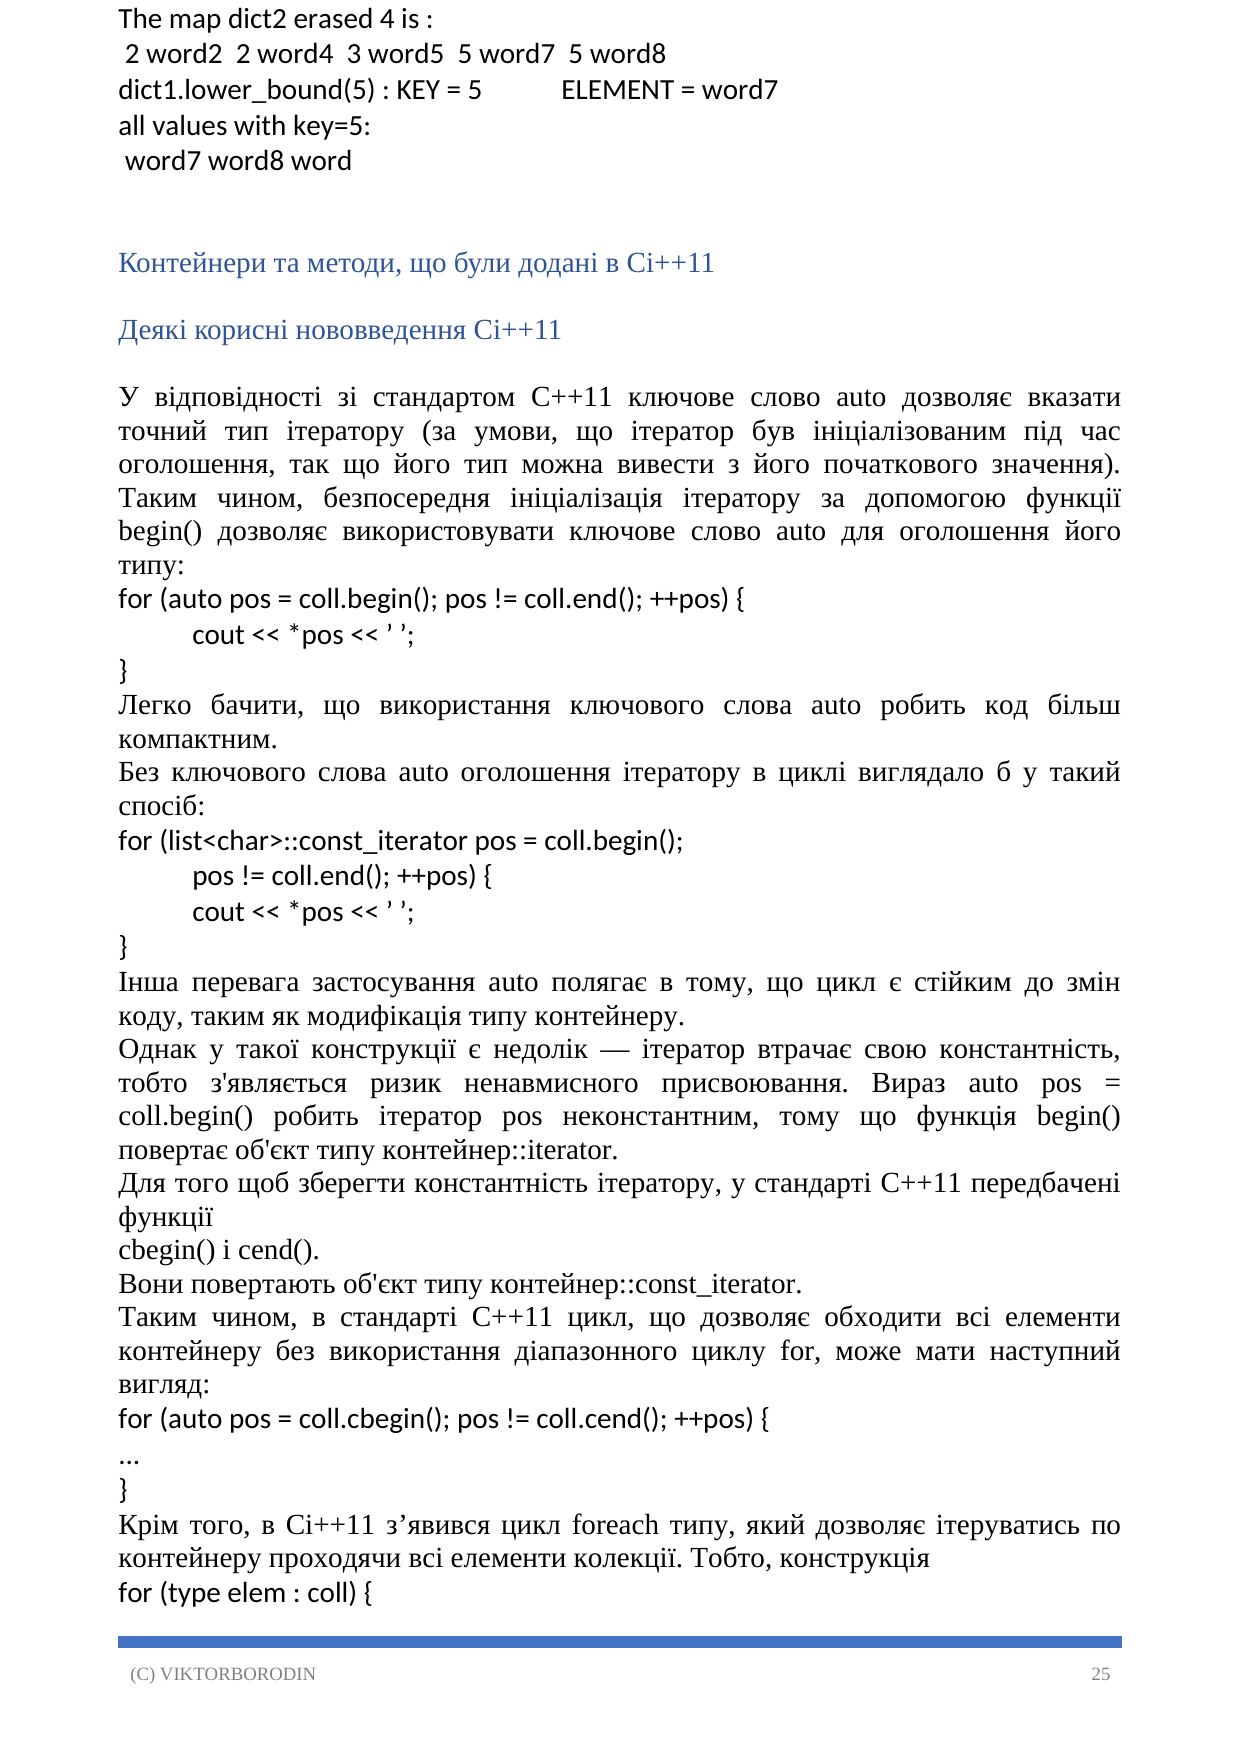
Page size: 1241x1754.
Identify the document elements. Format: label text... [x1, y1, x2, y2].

text У відповідності зі стандартом C++11 ключове слово auto дозволяє вказати точний тип ітератору (за умови, що ітератор був ініціалізованим під час оголошення, так що його тип можна вивести з його початкового значення). Таким чином, безпосередня ініціалізація ітератору за допомогою функції begin() дозволяє використовувати ключове слово auto для оголошення його типу: [118, 379, 1122, 581]
subtitle Контейнери та методи, що були додані в Сі++11 [118, 245, 1122, 279]
text The map dict2 erased 4 is : [118, 0, 1122, 36]
text for (auto pos = coll.begin(); pos != coll.end(); ++pos) { [118, 581, 1122, 616]
text Вони повертають об'єкт типу контейнер::const_iterator. [118, 1266, 1122, 1299]
text all values with key=5: [118, 107, 1122, 142]
text Інша перевага застосування auto полягає в тому, що цикл є стійким до змін коду, таким як модифікація типу контейнеру. [118, 964, 1122, 1031]
text for (auto pos = coll.cbegin(); pos != coll.cend(); ++pos) { [118, 1400, 1122, 1436]
text Легко бачити, що використання ключового слова auto робить код більш компактним. [118, 687, 1122, 754]
text Без ключового слова auto оголошення ітератору в циклі виглядало б у такий спосіб: [118, 754, 1122, 822]
text cbegin() і cend(). [118, 1232, 1122, 1266]
subtitle Деякі корисні нововведення Сі++11 [118, 312, 1122, 346]
text Таким чином, в стандарті C++11 цикл, що дозволяє обходити всі елементи контейнеру без використання діапазонного циклу for, може мати наступний вигляд: [118, 1299, 1122, 1400]
text Однак у такої конструкції є недолік — ітератор втрачає свою константність, тобто з'являється ризик ненавмисного присвоювання. Вираз auto pos = coll.begin() робить ітератор pos неконстантним, тому що функція begin() повертає об'єкт типу контейнер::iterator. [118, 1031, 1122, 1165]
text } [118, 1471, 1122, 1507]
text cout << *pos << ’ ’; [118, 616, 1122, 652]
text for (list<char>::const_iterator pos = coll.begin(); [118, 822, 1122, 857]
text } [118, 652, 1122, 687]
text Крім того, в Сі++11 з’явився цикл foreach типу, який дозволяє ітеруватись по контейнеру проходячи всі елементи колекції. Тобто, конструкція [118, 1507, 1122, 1574]
text Для того щоб зберегти константність ітератору, у стандарті С++11 передбачені функції [118, 1165, 1122, 1232]
text word7 word8 word [118, 142, 1122, 178]
text dict1.lower_bound(5) : KEY = 5 ELEMENT = word7 [118, 71, 1122, 107]
text cout << *pos << ’ ’; [118, 893, 1122, 928]
text 2 word2 2 word4 3 word5 5 word7 5 word8 [118, 36, 1122, 71]
text pos != coll.end(); ++pos) { [118, 857, 1122, 893]
text ... [118, 1436, 1122, 1471]
text } [118, 928, 1122, 964]
text for (type elem : coll) { [118, 1574, 1122, 1610]
